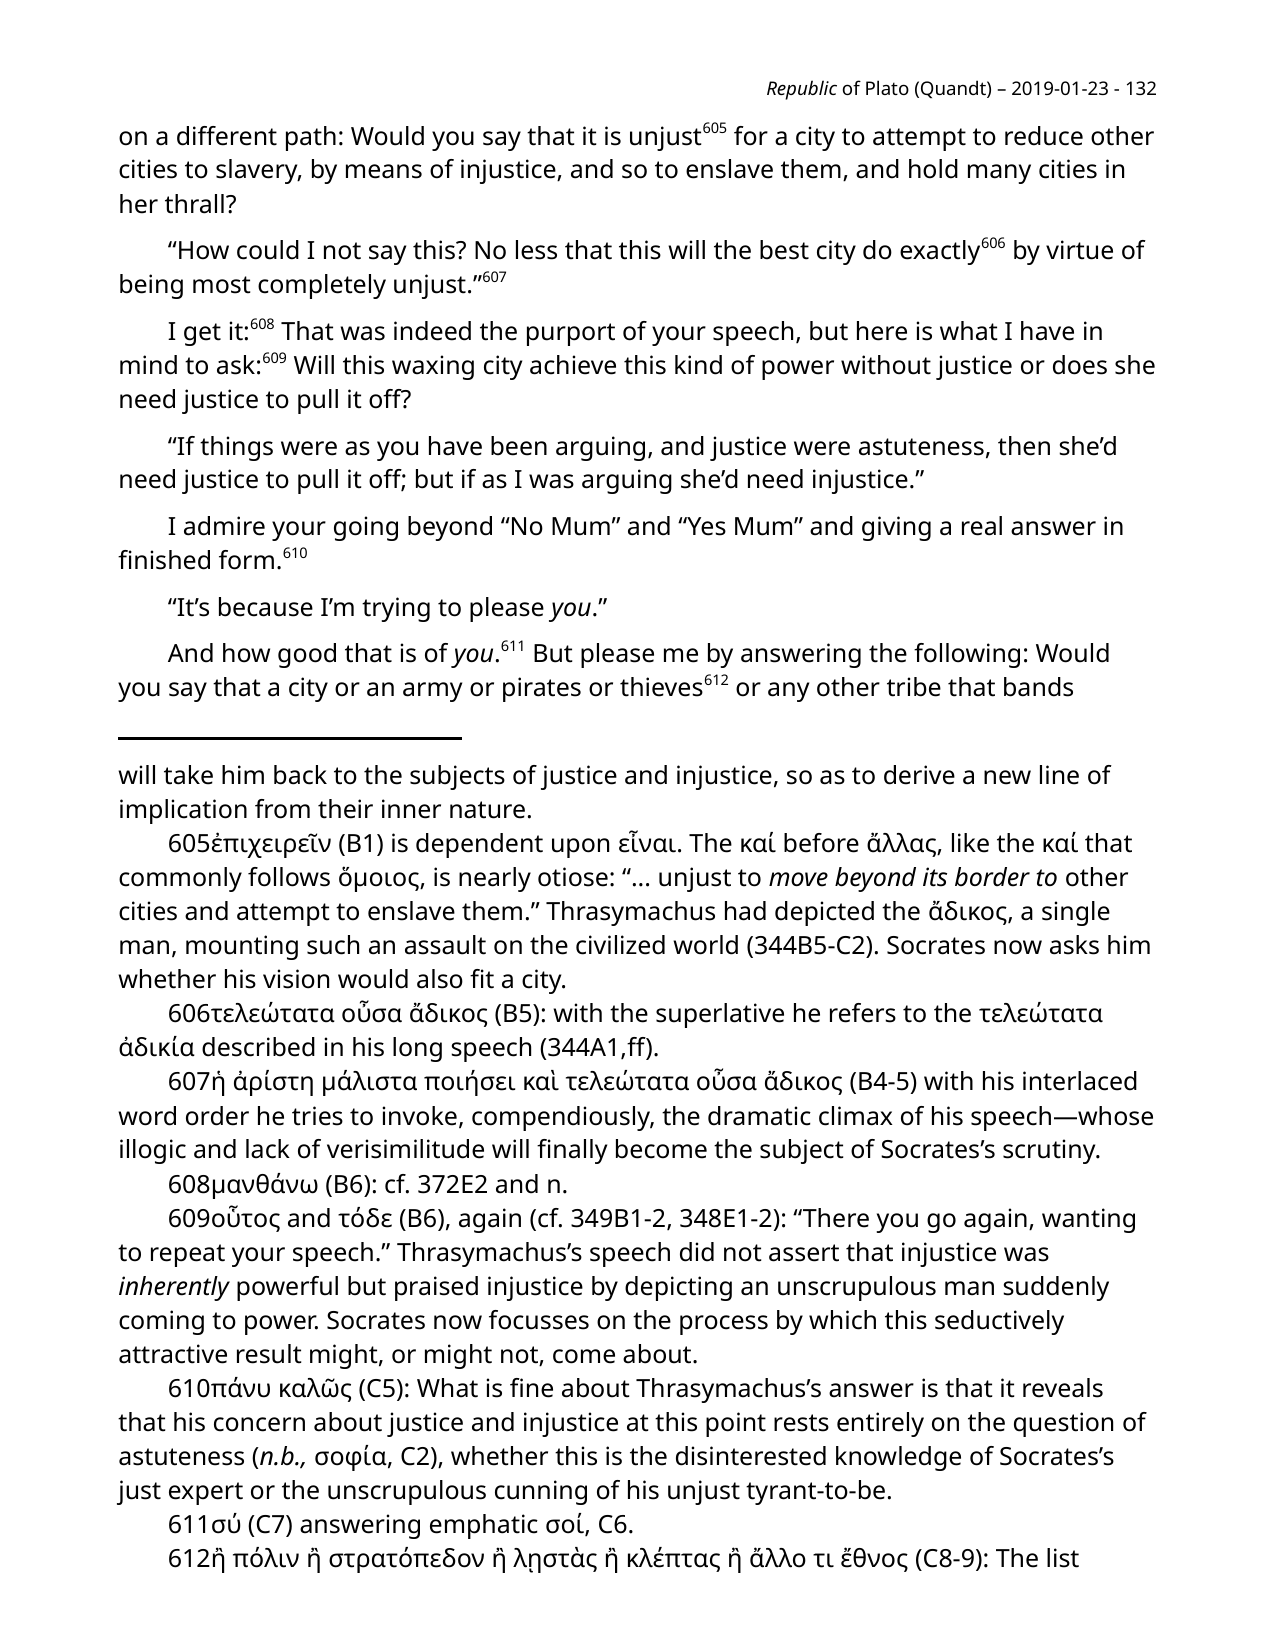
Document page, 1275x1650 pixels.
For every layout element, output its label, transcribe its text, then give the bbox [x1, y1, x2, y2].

text τελεώτατα οὖσα ἄδικος (B5): with the superlative he refers to the τελεώτατα ἀδικία described in his long speech (344A1,ff). [118, 996, 1157, 1064]
text μανθάνω (B6): cf. 372E2 and n. [118, 1166, 1157, 1200]
text “If things were as you have been arguing, and justice were astuteness, then she’d need justice to pull it off; but if as I was arguing she’d need injustice.” [118, 428, 1157, 496]
text σύ (C7) answering emphatic σοί, C6. [118, 1507, 1157, 1541]
text And how good that is of you. But please me by answering the following: Would you say that a city or an army or pirates or thieves or any other tribe that bands together to mount such an unjust attack will have the power to pull anything off if they are treating themselves injuriously? [118, 636, 1157, 704]
text I get it: That was indeed the purport of your speech, but here is what I have in mind to ask: Will this waxing city achieve this kind of power without justice or does she need justice to pull it off? [118, 313, 1157, 416]
text (351) Ask I will, along the same line of inquiry as before, about what sort of thing justice really is in comparison with injustice. It had been stated that injustice was a more powerful and stronger thing than justice; but now, if in fact justice is virtue and competence, we shall easily realize that it is also a thing stronger than injustice, especially if injustice is ignorance—a fact no one can fail to know any longer. But this simple and straight path is not what I have in mind, Thrasymachus. Instead follow me on a different path: Would you say that it is unjust for a city to attempt to reduce other cities to slavery, by means of injustice, and so to enslave them, and hold many cities in her thrall? [118, 118, 1157, 220]
text ἁπλῶς (A6): the “simple” movement he forgoes is to take one step further in the same direction. Without even referring back to the subject term, justice, he can say that as justice’s knowledge led qua knowledge to its competence, its competence would lead qua competence to its effectuality (i.e. δυνατώτερον). His less simple path of argument will take him back to the subjects of justice and injustice, so as to derive a new line of implication from their inner nature. [118, 757, 1157, 826]
text ἡ ἀρίστη μάλιστα ποιήσει καὶ τελεώτατα οὖσα ἄδικος (B4-5) with his interlaced word order he tries to invoke, compendiously, the dramatic climax of his speech—whose illogic and lack of verisimilitude will finally become the subject of Socrates’s scrutiny. [118, 1064, 1157, 1166]
text ἢ πόλιν ἢ στρατόπεδον ἢ λῃστὰς ἢ κλέπτας ἢ ἄλλο τι ἔθνος (C8-9): The list consists of two pairs (πόλις, στρατόπεδον; λῃσταί, κλέπται) followed by the generalizing term ἔθνος. The πόλις is the case Socrates has raised; the army is presumably the agency by which this πόλις would impress its will. These two singulars are then followed by a pair of plurals that shift from the city and its mechanism to pluralities of persons that serve as parallels to the city, groups that are likewise out to do some large act of injustice. In contrast to the city and its army that might adopt an unjust policy, these persons, pirates and thieves, are by definition unjust (according to the legal and conventional view), though for Thrasymachus their names designate only the narrow specialism of their injustice (344B1-5; cf.348D5-9). Socrates’s shift from singular to plural is made less noticeable by his use of the otherwise gratuitous specificity of the pair λῃσταί and κλέπται as if to balance πόλις and στρατόπεδον. The shift to the plural enables him next to depict internal dissension among them. [118, 1541, 1157, 1575]
text “How could I not say this? No less that this will the best city do exactly by virtue of being most completely unjust.” [118, 233, 1157, 301]
text οὗτος and τόδε (B6), again (cf. 349B1-2, 348E1-2): “There you go again, wanting to repeat your speech.” Thrasymachus’s speech did not assert that injustice was inherently powerful but praised injustice by depicting an unscrupulous man suddenly coming to power. Socrates now focusses on the process by which this seductively attractive result might, or might not, come about. [118, 1200, 1157, 1371]
text πάνυ καλῶς (C5): What is fine about Thrasymachus’s answer is that it reveals that his concern about justice and injustice at this point rests entirely on the question of astuteness (n.b., σοφία, C2), whether this is the disinterested knowledge of Socrates’s just expert or the unscrupulous cunning of his unjust tyrant-to-be. [118, 1371, 1157, 1507]
text I admire your going beyond “No Mum” and “Yes Mum” and giving a real answer in finished form. [118, 509, 1157, 577]
text ἐπιχειρεῖν (B1) is dependent upon εἶναι. The καί before ἄλλας, like the καί that commonly follows ὅμοιος, is nearly otiose: “... unjust to move beyond its border to other cities and attempt to enslave them.” Thrasymachus had depicted the ἄδικος, a single man, mounting such an assault on the civilized world (344B5-C2). Socrates now asks him whether his vision would also fit a city. [118, 826, 1157, 996]
text “It’s because I’m trying to please you.” [118, 589, 1157, 623]
